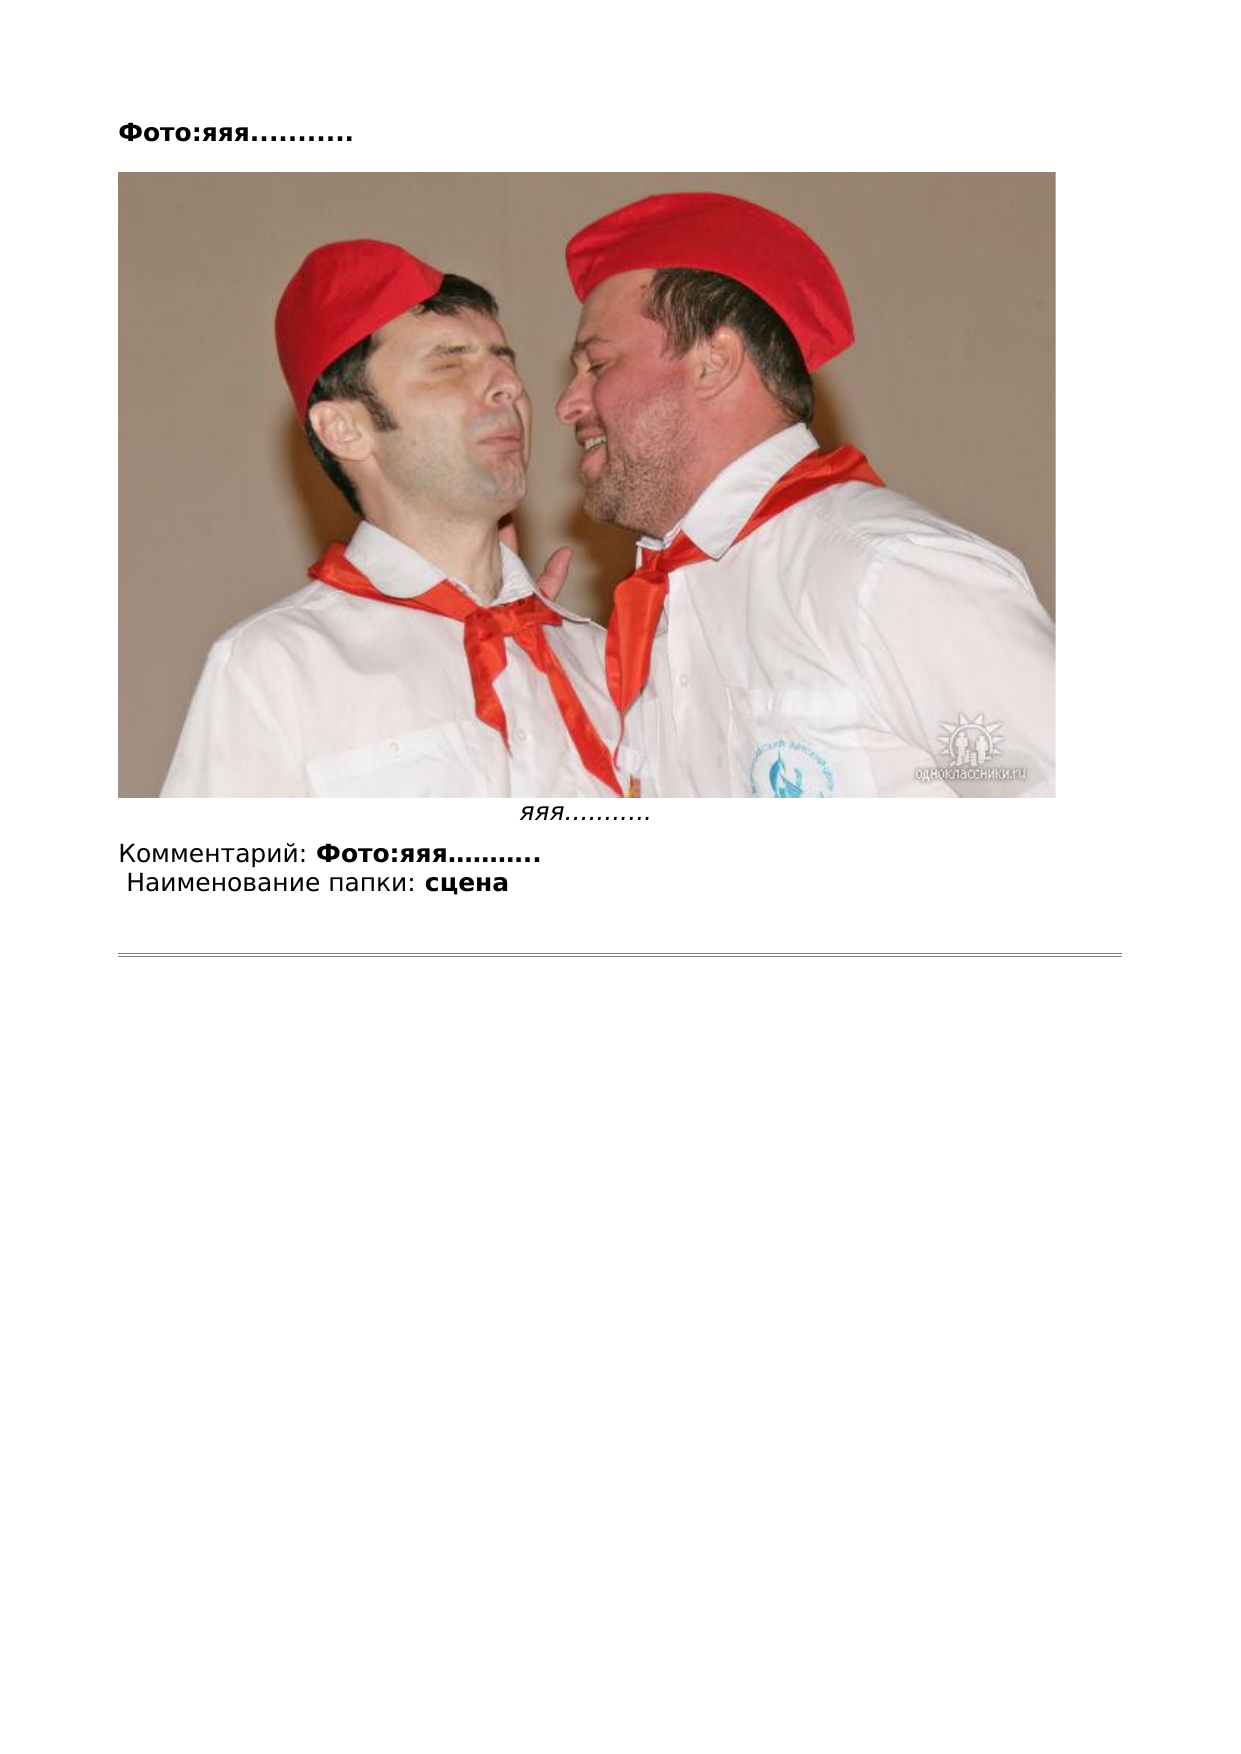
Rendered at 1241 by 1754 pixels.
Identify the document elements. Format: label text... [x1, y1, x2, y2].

picture [118, 172, 1056, 798]
subtitle Фото:яяя........... [118, 118, 1122, 147]
text яяя........... [118, 798, 1056, 826]
text Комментарий: Фото:яяя……….. Наименование папки: сцена [118, 839, 1122, 926]
